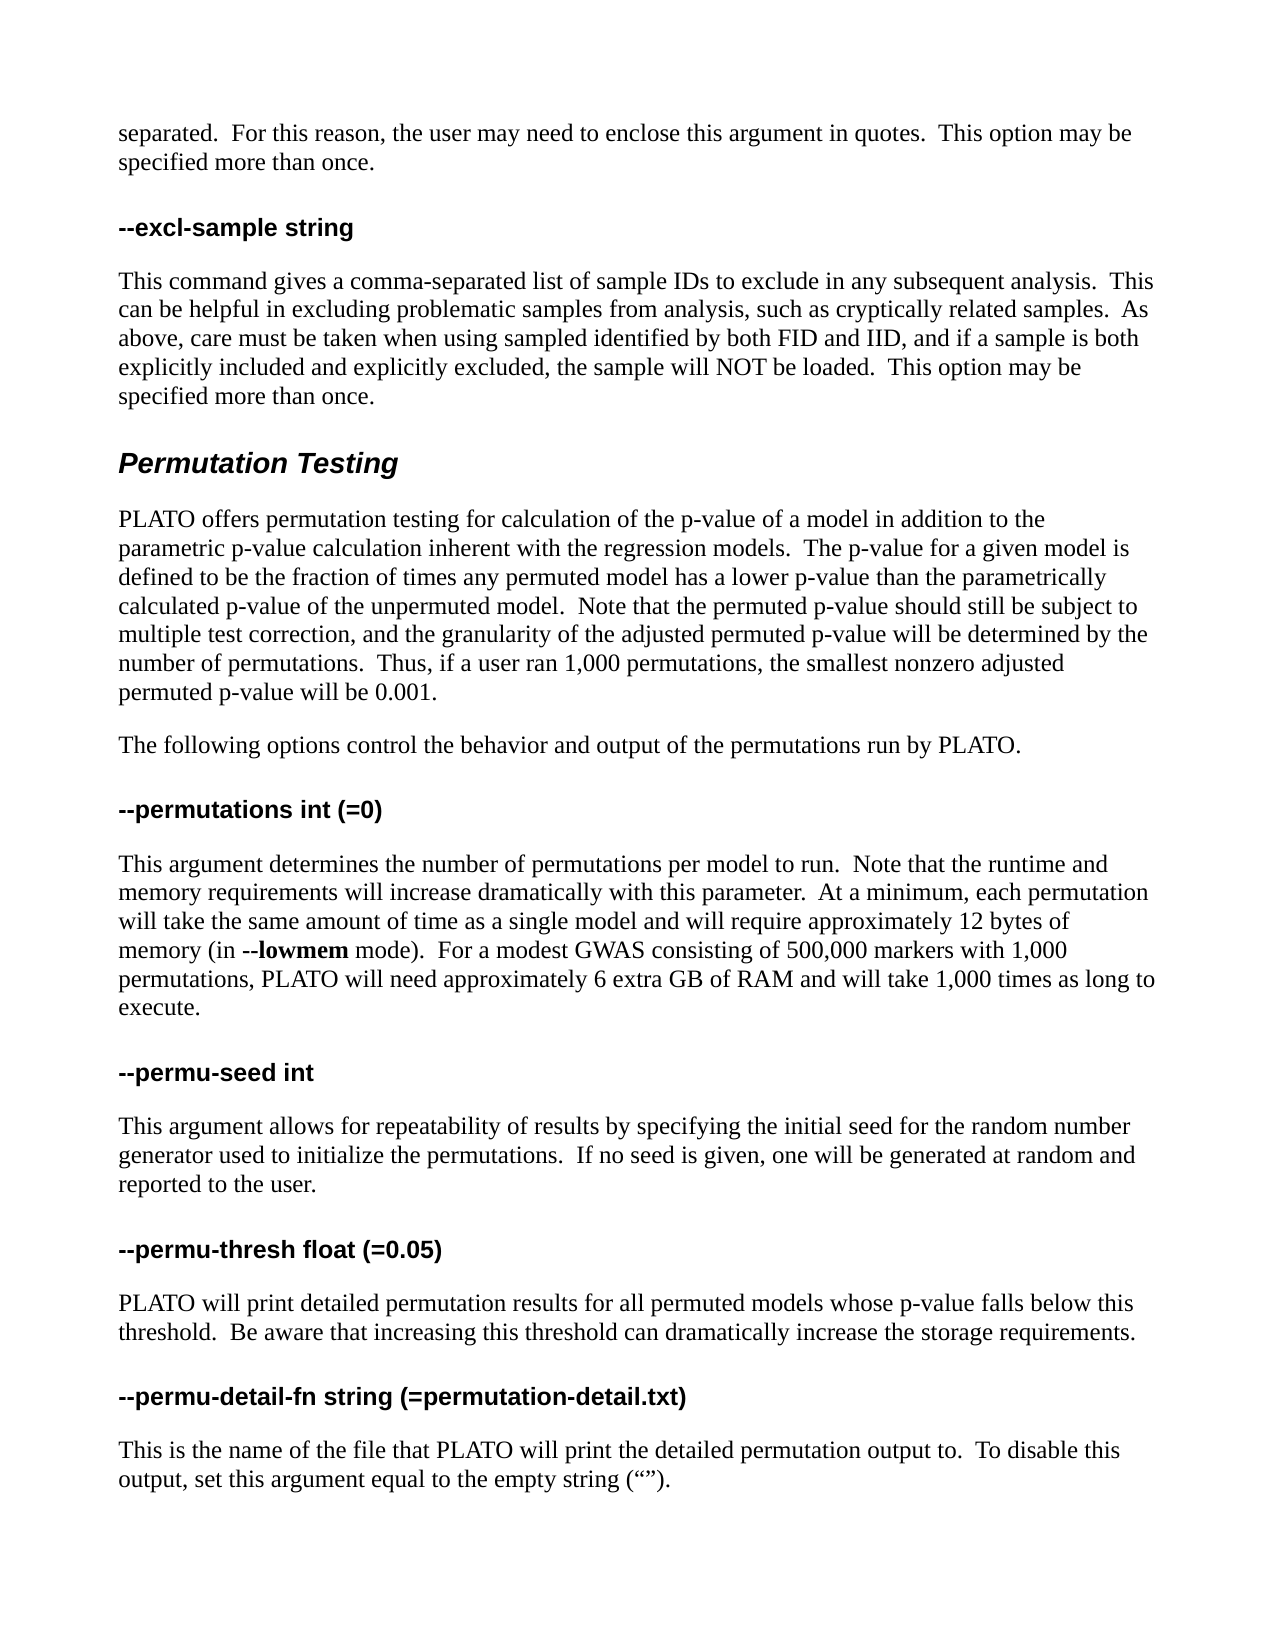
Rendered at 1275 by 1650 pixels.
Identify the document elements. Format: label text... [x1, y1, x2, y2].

subtitle --permu-thresh float (=0.05) [118, 1235, 1157, 1263]
subtitle --permu-seed int [118, 1058, 1157, 1087]
subtitle --excl-sample string [118, 213, 1157, 241]
text This command gives a comma-separated list of sample IDs to exclude in any subsequent analysis. This can be helpful in excluding problematic samples from analysis, such as cryptically related samples. As above, care must be taken when using sampled identified by both FID and IID, and if a sample is both explicitly included and explicitly excluded, the sample will NOT be loaded. This option may be specified more than once. [118, 266, 1157, 409]
subtitle --permutations int (=0) [118, 796, 1157, 824]
text This argument determines the number of permutations per model to run. Note that the runtime and memory requirements will increase dramatically with this parameter. At a minimum, each permutation will take the same amount of time as a single model and will require approximately 12 bytes of memory (in --lowmem mode). For a modest GWAS consisting of 500,000 markers with 1,000 permutations, PLATO will need approximately 6 extra GB of RAM and will take 1,000 times as long to execute. [118, 849, 1157, 1021]
text This is the name of the file that PLATO will print the detailed permutation output to. To disable this output, set this argument equal to the empty string (“”). [118, 1436, 1157, 1493]
text The following options control the behavior and output of the permutations run by PLATO. [118, 730, 1157, 758]
text PLATO offers permutation testing for calculation of the p-value of a model in addition to the parametric p-value calculation inherent with the regression models. The p-value for a given model is defined to be the fraction of times any permuted model has a lower p-value than the parametrically calculated p-value of the unpermuted model. Note that the permuted p-value should still be subject to multiple test correction, and the granularity of the adjusted permuted p-value will be determined by the number of permutations. Thus, if a user ran 1,000 permutations, the smallest nonzero adjusted permuted p-value will be 0.001. [118, 504, 1157, 706]
text PLATO will print detailed permutation results for all permuted models whose p-value falls below this threshold. Be aware that increasing this threshold can dramatically increase the storage requirements. [118, 1288, 1157, 1345]
subtitle --permu-detail-fn string (=permutation-detail.txt) [118, 1382, 1157, 1411]
subtitle Permutation Testing [118, 447, 1157, 480]
text separated. For this reason, the user may need to enclose this argument in quotes. This option may be specified more than once. [118, 118, 1157, 176]
text This argument allows for repeatability of results by specifying the initial seed for the random number generator used to initialize the permutations. If no seed is given, one will be generated at random and reported to the user. [118, 1111, 1157, 1198]
